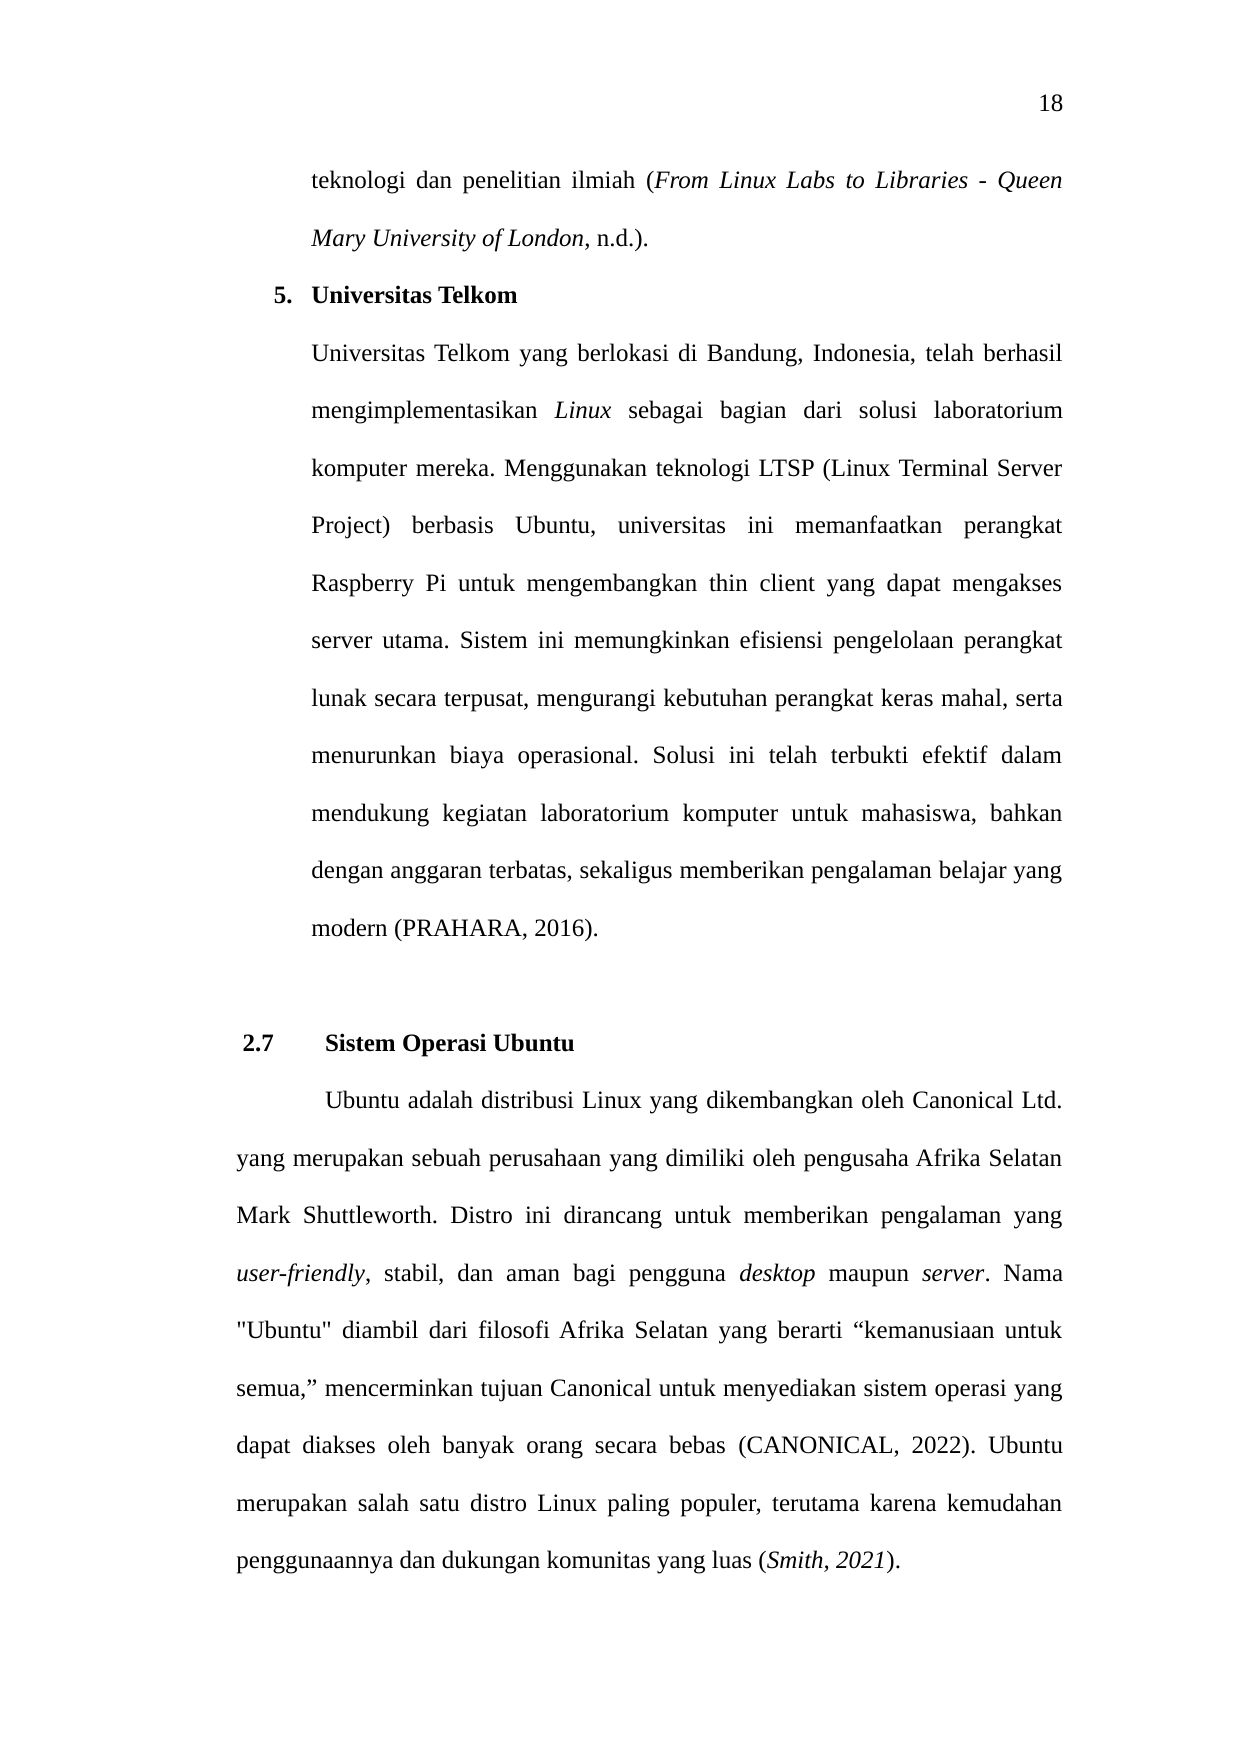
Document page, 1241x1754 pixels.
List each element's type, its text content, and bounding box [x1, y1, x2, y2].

text Ubuntu adalah distribusi Linux yang dikembangkan oleh Canonical Ltd. yang merupakan sebuah perusahaan yang dimiliki oleh pengusaha Afrika Selatan Mark Shuttleworth. Distro ini dirancang untuk memberikan pengalaman yang user-friendly, stabil, dan aman bagi pengguna desktop maupun server. Nama "Ubuntu" diambil dari filosofi Afrika Selatan yang berarti “kemanusiaan untuk semua,” mencerminkan tujuan Canonical untuk menyediakan sistem operasi yang dapat diakses oleh banyak orang secara bebas (CANONICAL, 2022)⁠. Ubuntu merupakan salah satu distro Linux paling populer, terutama karena kemudahan penggunaannya dan dukungan komunitas yang luas (Smith, 2021). [236, 1085, 1063, 1574]
subtitle Sistem Operasi Ubuntu [236, 1028, 1063, 1057]
list Universitas Telkom [274, 280, 1063, 309]
list Universitas Telkom yang berlokasi di Bandung, Indonesia, telah berhasil mengimplementasikan Linux sebagai bagian dari solusi laboratorium komputer mereka. Menggunakan teknologi LTSP (Linux Terminal Server Project) berbasis Ubuntu, universitas ini memanfaatkan perangkat Raspberry Pi untuk mengembangkan thin client yang dapat mengakses server utama. Sistem ini memungkinkan efisiensi pengelolaan perangkat lunak secara terpusat, mengurangi kebutuhan perangkat keras mahal, serta menurunkan biaya operasional. Solusi ini telah terbukti efektif dalam mendukung kegiatan laboratorium komputer untuk mahasiswa, bahkan dengan anggaran terbatas, sekaligus memberikan pengalaman belajar yang modern (PRAHARA, 2016)⁠. [274, 338, 1063, 942]
list teknologi dan penelitian ilmiah (From Linux Labs to Libraries - Queen Mary University of London, n.d.)⁠. [274, 165, 1063, 252]
